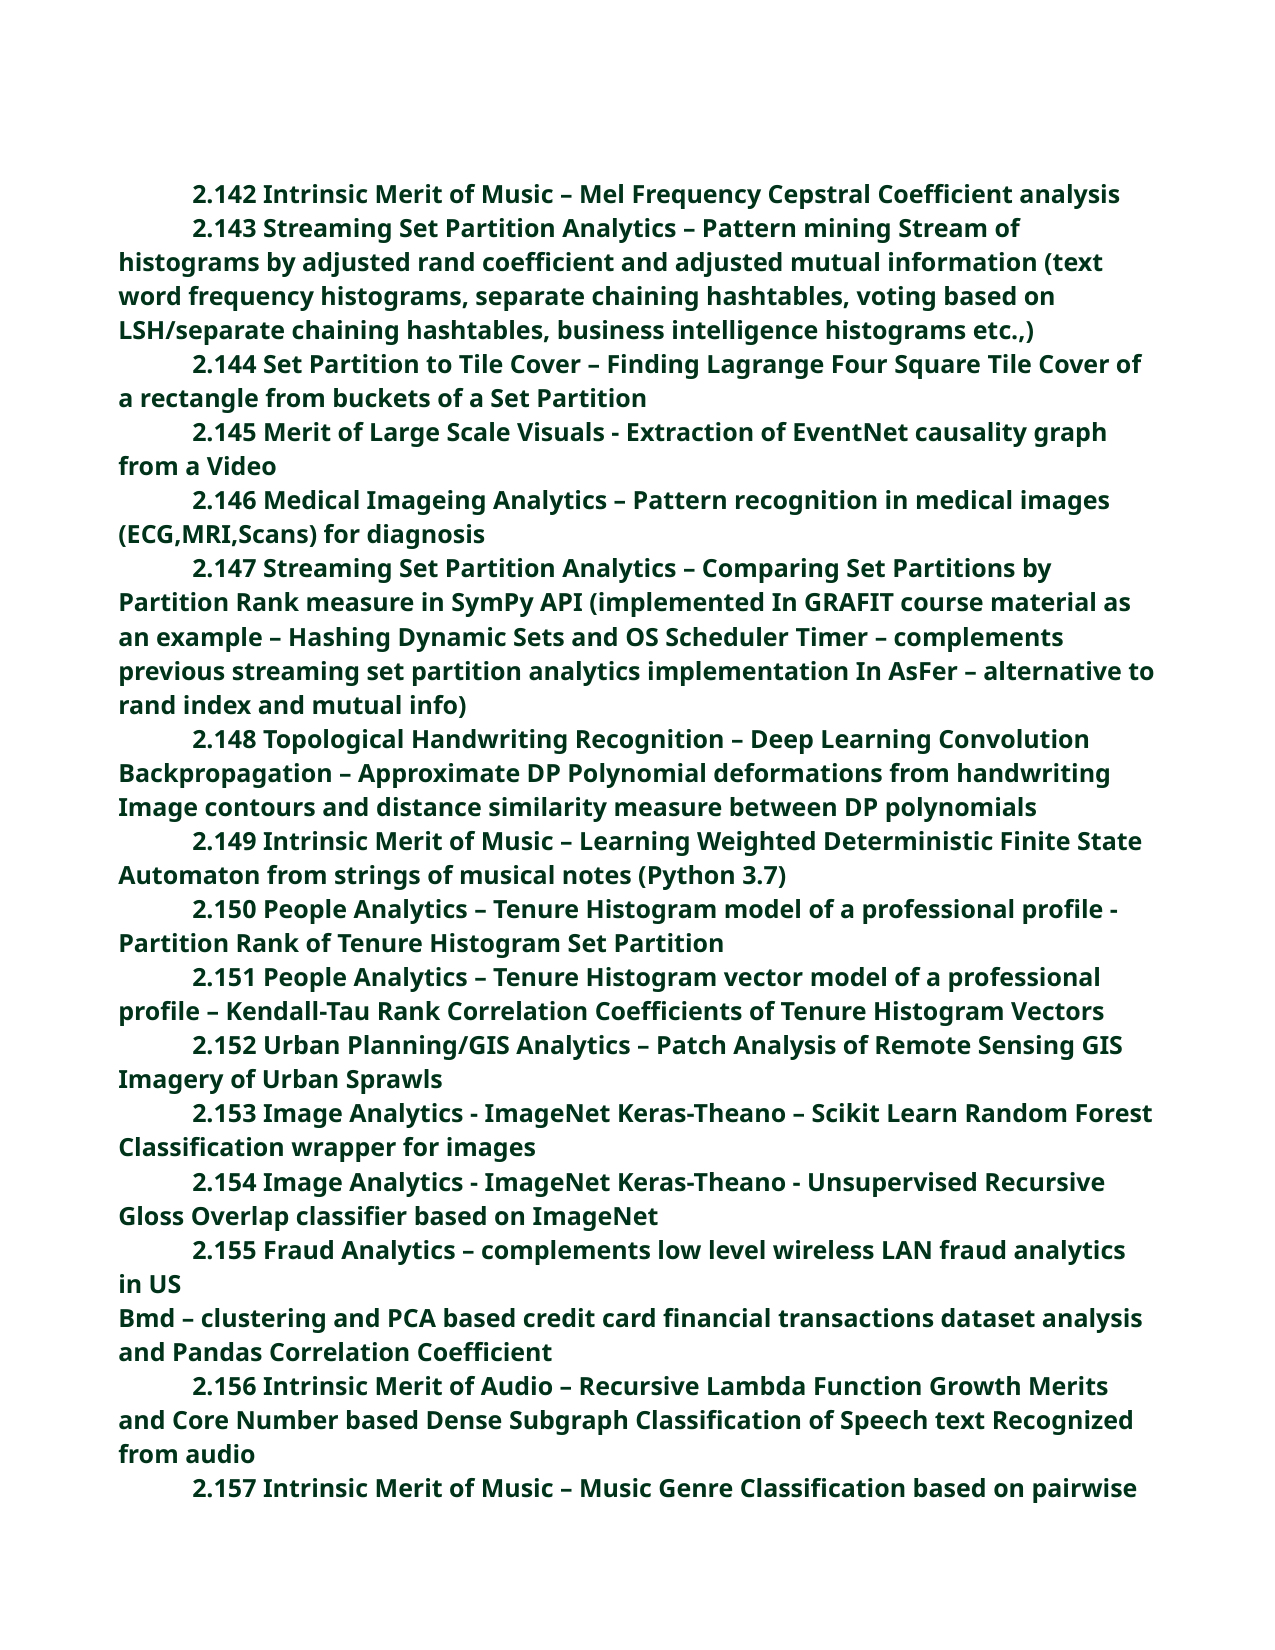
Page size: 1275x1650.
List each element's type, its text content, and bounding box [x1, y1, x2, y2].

text Bmd – clustering and PCA based credit card financial transactions dataset analysis and Pandas Correlation Coefficient [118, 1300, 1157, 1368]
text 2.156 Intrinsic Merit of Audio – Recursive Lambda Function Growth Merits and Core Number based Dense Subgraph Classification of Speech text Recognized from audio [118, 1368, 1157, 1471]
text 2.152 Urban Planning/GIS Analytics – Patch Analysis of Remote Sensing GIS Imagery of Urban Sprawls [118, 1028, 1157, 1096]
text 2.144 Set Partition to Tile Cover – Finding Lagrange Four Square Tile Cover of a rectangle from buckets of a Set Partition [118, 347, 1157, 415]
text 2.153 Image Analytics - ImageNet Keras-Theano – Scikit Learn Random Forest Classification wrapper for images [118, 1096, 1157, 1164]
text 2.154 Image Analytics - ImageNet Keras-Theano - Unsupervised Recursive Gloss Overlap classifier based on ImageNet [118, 1164, 1157, 1232]
text 2.155 Fraud Analytics – complements low level wireless LAN fraud analytics in US [118, 1232, 1157, 1300]
text 2.148 Topological Handwriting Recognition – Deep Learning Convolution Backpropagation – Approximate DP Polynomial deformations from handwriting Image contours and distance similarity measure between DP polynomials [118, 721, 1157, 823]
text 2.157 Intrinsic Merit of Music – Music Genre Classification based on pairwise [118, 1471, 1157, 1505]
text 2.147 Streaming Set Partition Analytics – Comparing Set Partitions by Partition Rank measure in SymPy API (implemented In GRAFIT course material as an example – Hashing Dynamic Sets and OS Scheduler Timer – complements previous streaming set partition analytics implementation In AsFer – alternative to rand index and mutual info) [118, 551, 1157, 721]
text 2.149 Intrinsic Merit of Music – Learning Weighted Deterministic Finite State Automaton from strings of musical notes (Python 3.7) [118, 823, 1157, 892]
text 2.150 People Analytics – Tenure Histogram model of a professional profile - Partition Rank of Tenure Histogram Set Partition [118, 892, 1157, 960]
text 2.146 Medical Imageing Analytics – Pattern recognition in medical images (ECG,MRI,Scans) for diagnosis [118, 483, 1157, 551]
text 2.151 People Analytics – Tenure Histogram vector model of a professional profile – Kendall-Tau Rank Correlation Coefficients of Tenure Histogram Vectors [118, 960, 1157, 1028]
text 2.142 Intrinsic Merit of Music – Mel Frequency Cepstral Coefficient analysis [118, 176, 1157, 210]
text 2.145 Merit of Large Scale Visuals - Extraction of EventNet causality graph from a Video [118, 415, 1157, 483]
text 2.143 Streaming Set Partition Analytics – Pattern mining Stream of histograms by adjusted rand coefficient and adjusted mutual information (text word frequency histograms, separate chaining hashtables, voting based on LSH/separate chaining hashtables, business intelligence histograms etc.,) [118, 210, 1157, 347]
